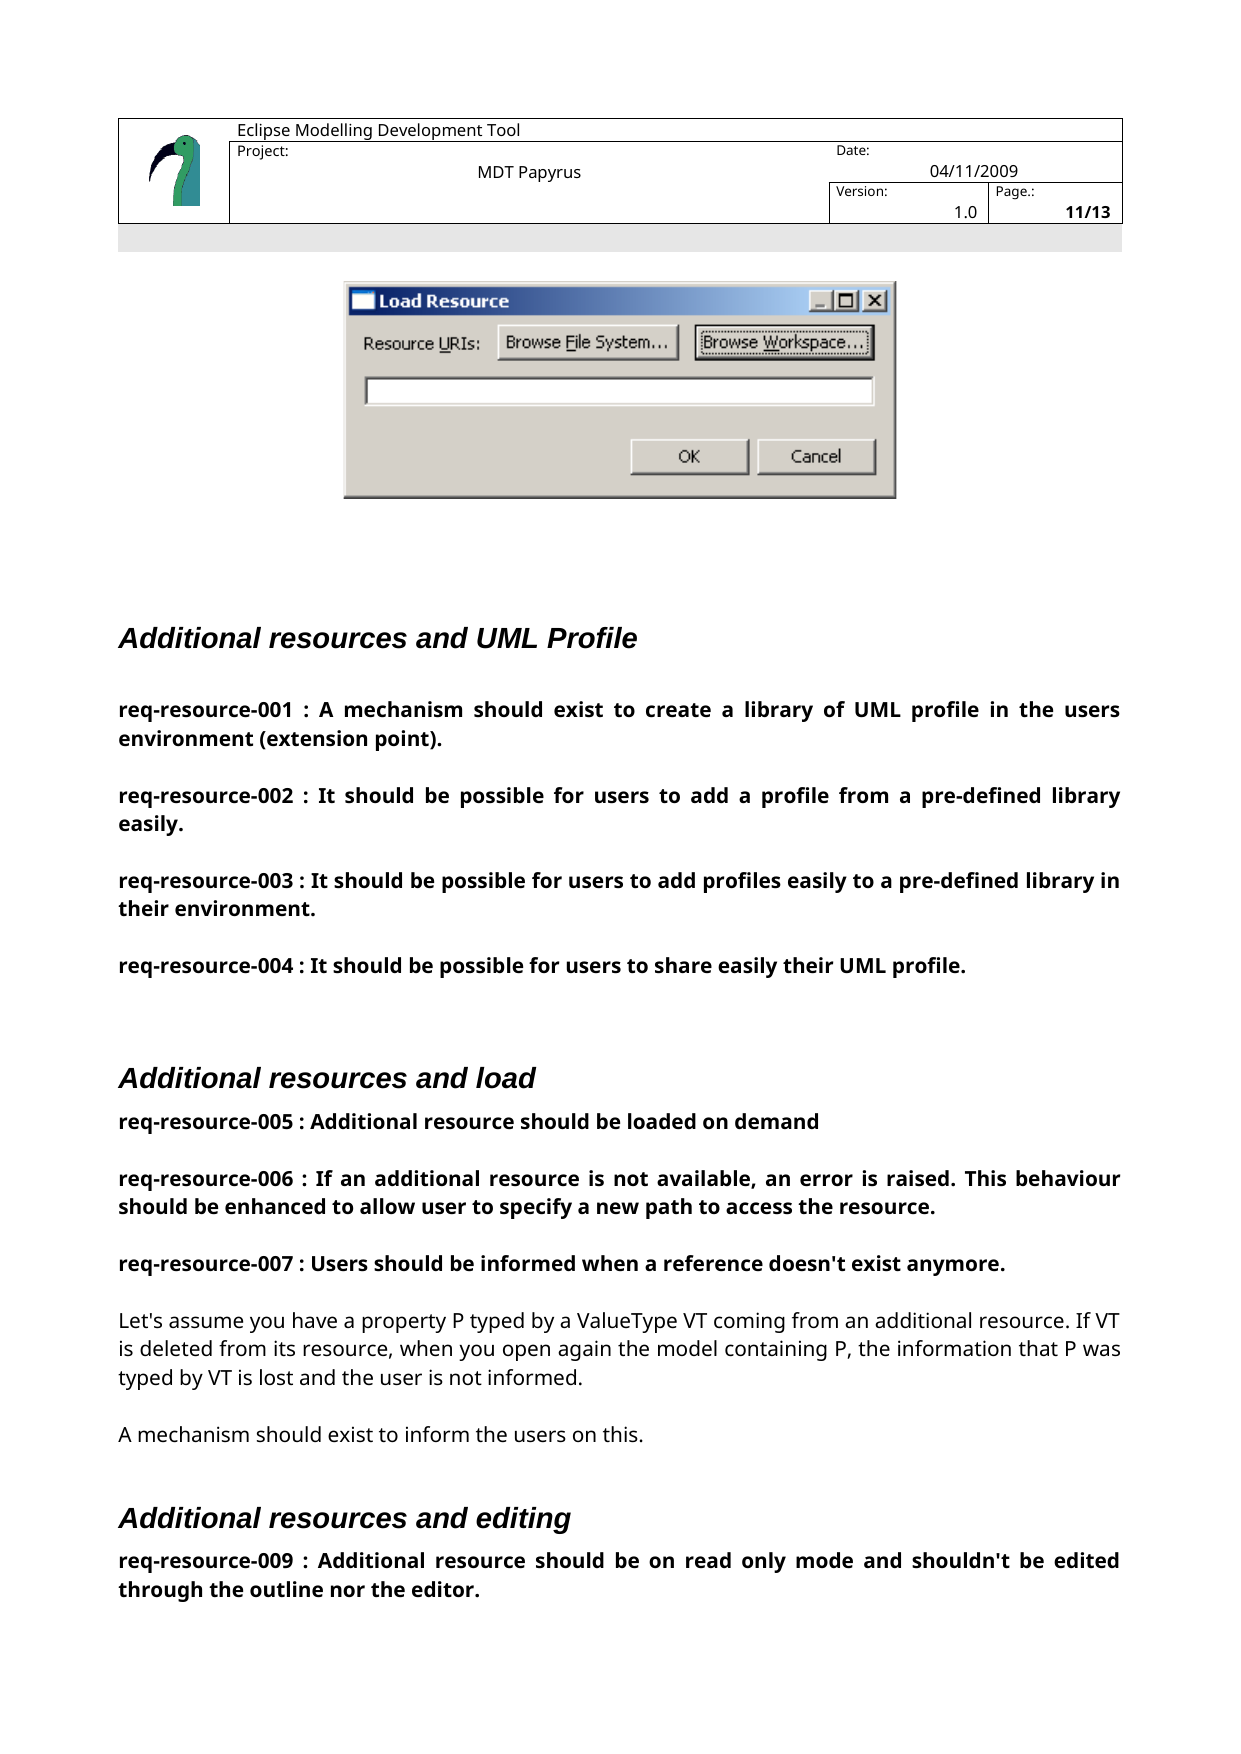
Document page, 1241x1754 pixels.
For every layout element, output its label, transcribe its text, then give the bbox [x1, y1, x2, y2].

text req-resource-004 : It should be possible for users to share easily their UML profile. [118, 951, 1122, 980]
picture [343, 281, 897, 499]
text req-resource-006 : If an additional resource is not available, an error is raised. This behaviour should be enhanced to allow user to specify a new path to access the resource. [118, 1164, 1122, 1221]
text req-resource-002 : It should be possible for users to add a profile from a pre-defined library easily. [118, 781, 1122, 838]
text Let's assume you have a property P typed by a ValueType VT coming from an additional resource. If VT is deleted from its resource, when you open again the model containing P, the information that P was typed by VT is lost and the user is not informed. [118, 1306, 1122, 1391]
subtitle Additional resources and load [118, 1062, 1122, 1094]
subtitle Additional resources and editing [118, 1502, 1122, 1534]
subtitle Additional resources and UML Profile [118, 622, 1122, 654]
text req-resource-003 : It should be possible for users to add profiles easily to a pre-defined library in their environment. [118, 866, 1122, 923]
picture [147, 133, 201, 209]
text req-resource-009 : Additional resource should be on read only mode and shouldn't be edited through the outline nor the editor. [118, 1547, 1122, 1603]
text A mechanism should exist to inform the users on this. [118, 1420, 1122, 1448]
text req-resource-001 : A mechanism should exist to create a library of UML profile in the users environment (extension point). [118, 696, 1122, 752]
text req-resource-007 : Users should be informed when a reference doesn't exist anymore. [118, 1249, 1122, 1277]
text req-resource-005 : Additional resource should be loaded on demand [118, 1107, 1122, 1135]
